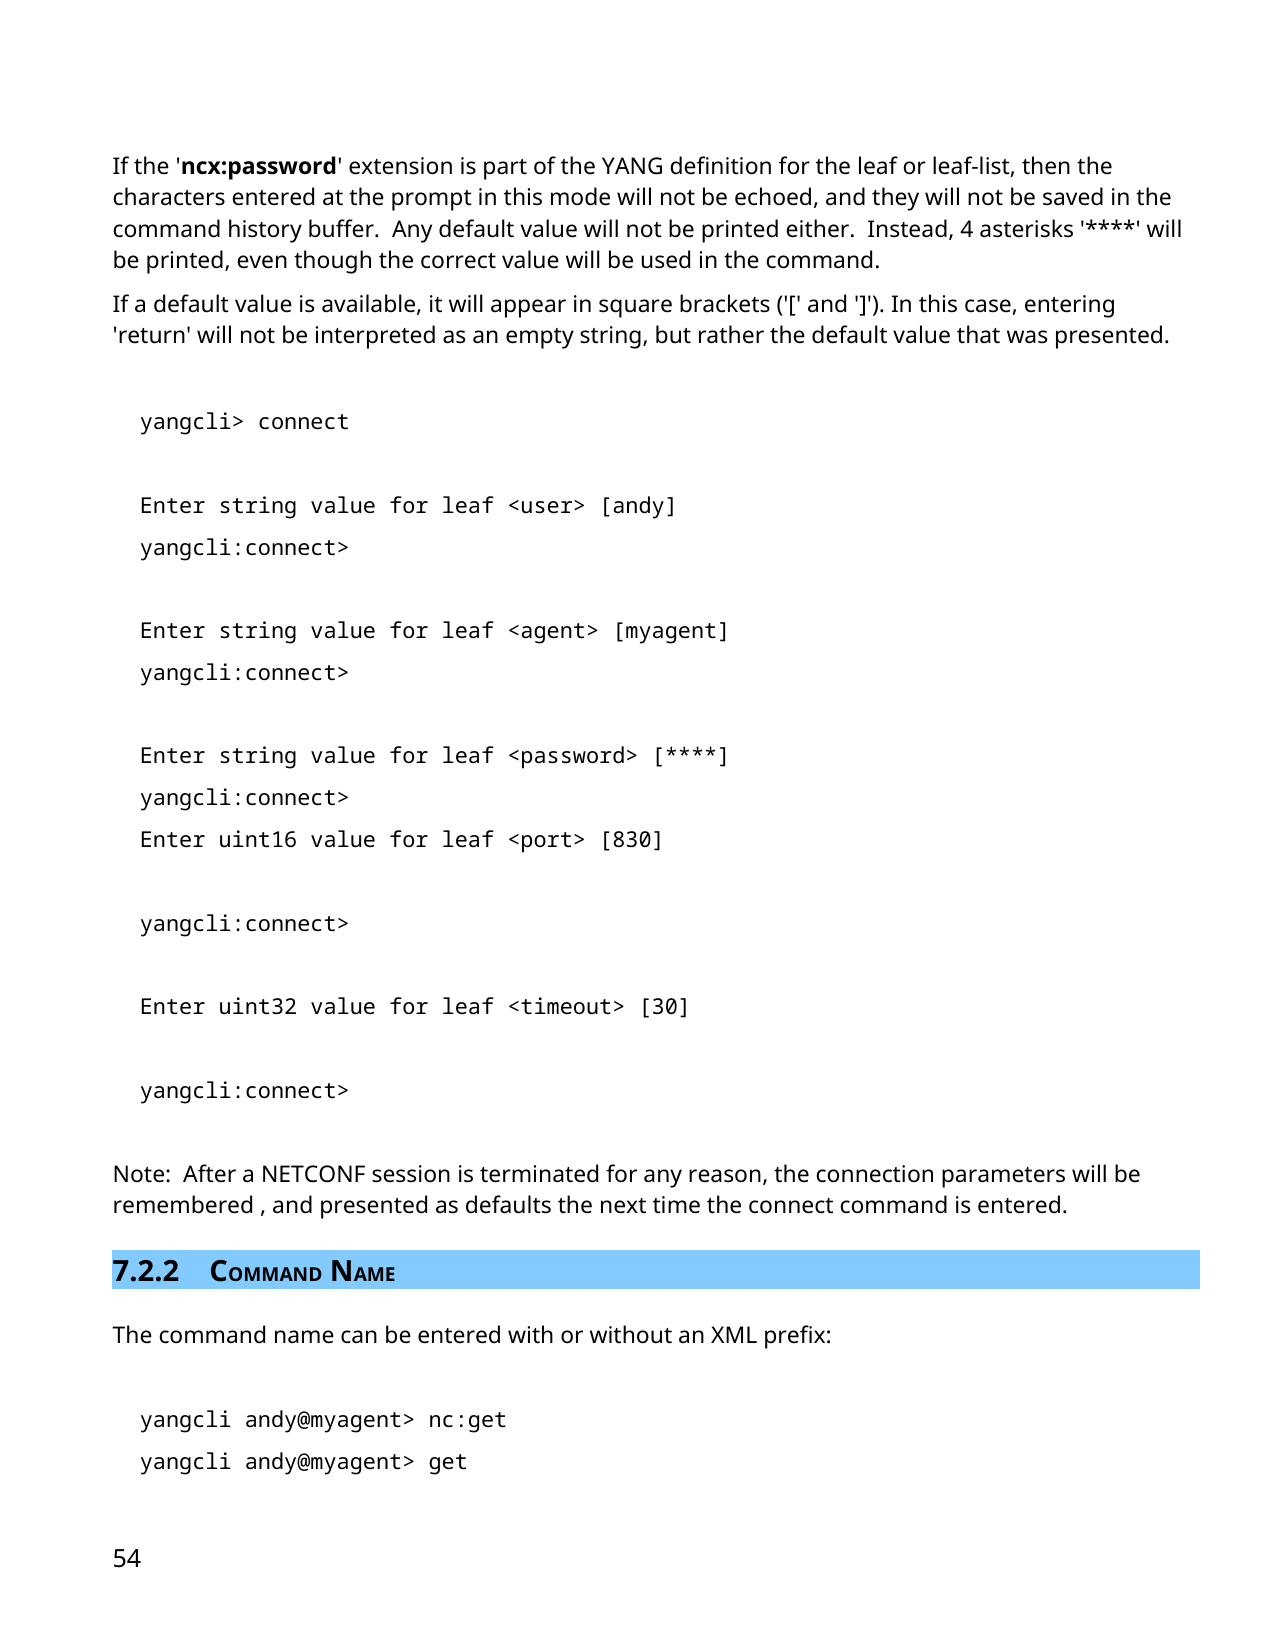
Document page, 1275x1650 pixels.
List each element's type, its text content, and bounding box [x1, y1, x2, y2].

text yangcli> connect [139, 406, 1200, 436]
text The command name can be entered with or without an XML prefix: [112, 1319, 1200, 1350]
text yangcli andy@myagent> get [139, 1446, 1200, 1476]
text Note: After a NETCONF session is terminated for any reason, the connection parameters will be remembered , and presented as defaults the next time the connect command is entered. [112, 1158, 1200, 1221]
text Enter uint32 value for leaf <timeout> [30] [139, 991, 1200, 1021]
text If a default value is available, it will appear in square brackets ('[' and ']'). In this case, entering 'return' will not be interpreted as an empty string, but rather the default value that was presented. [112, 287, 1200, 350]
text yangcli:connect> [139, 907, 1200, 937]
text Enter uint16 value for leaf <port> [830] [139, 824, 1200, 854]
text Enter string value for leaf <user> [andy] [139, 490, 1200, 519]
text yangcli andy@myagent> nc:get [139, 1404, 1200, 1434]
text yangcli:connect> [139, 532, 1200, 561]
text yangcli:connect> [139, 657, 1200, 687]
text Enter string value for leaf <agent> [myagent] [139, 615, 1200, 645]
text yangcli:connect> [139, 782, 1200, 812]
text yangcli:connect> [139, 1074, 1200, 1104]
text If the 'ncx:password' extension is part of the YANG definition for the leaf or leaf-list, then the characters entered at the prompt in this mode will not be echoed, and they will not be saved in the command history buffer. Any default value will not be printed either. Instead, 4 asterisks '****' will be printed, even though the correct value will be used in the command. [112, 150, 1200, 275]
subtitle Command Name [112, 1250, 1200, 1289]
text Enter string value for leaf <password> [****] [139, 740, 1200, 770]
